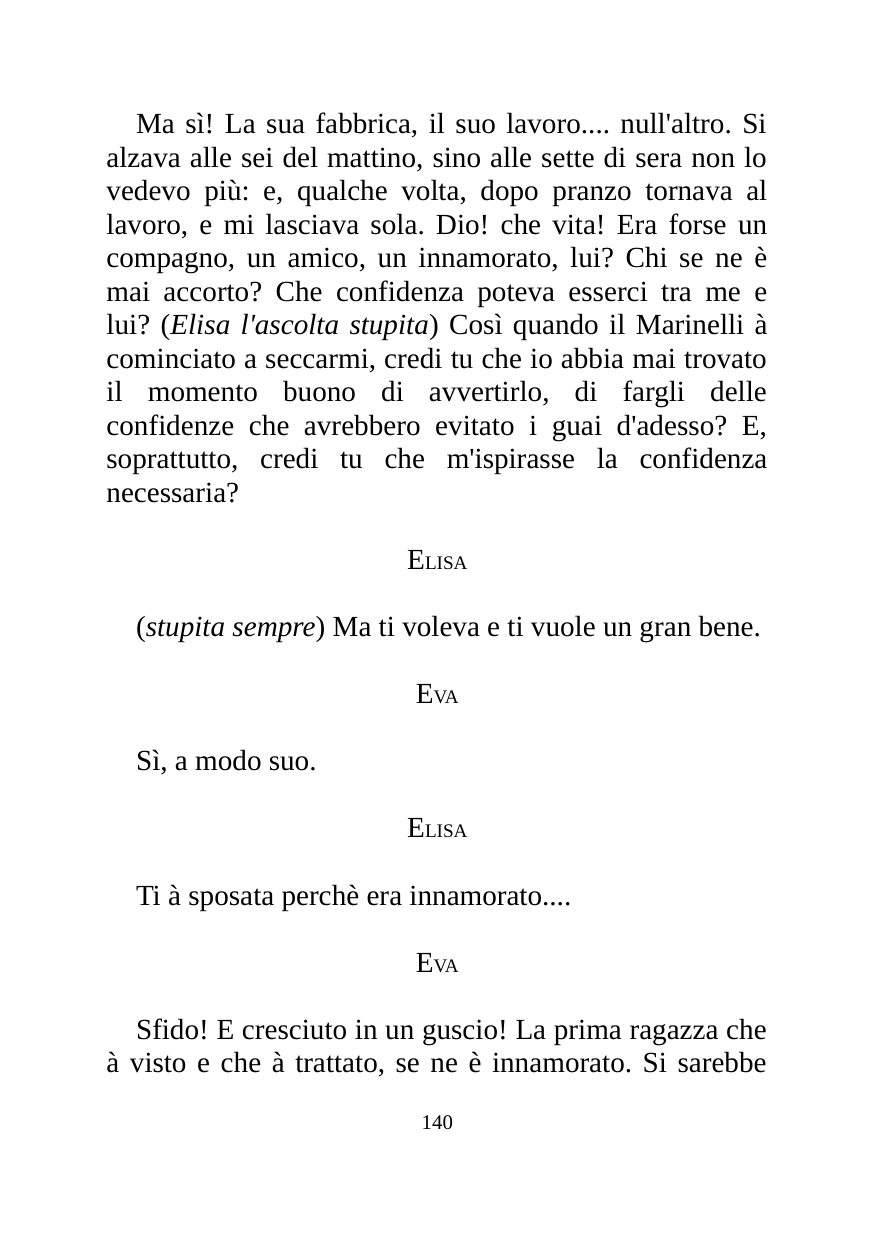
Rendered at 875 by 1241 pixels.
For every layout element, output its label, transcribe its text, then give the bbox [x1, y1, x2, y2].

text Ma sì! La sua fabbrica, il suo lavoro.... null'altro. Si alzava alle sei del mattino, sino alle sette di sera non lo vedevo più: e, qualche volta, dopo pranzo tornava al lavoro, e mi lasciava sola. Dio! che vita! Era forse un compagno, un amico, un innamorato, lui? Chi se ne è mai accorto? Che confidenza poteva esserci tra me e lui? (Elisa l'ascolta stupita) Così quando il Marinelli à cominciato a seccarmi, credi tu che io abbia mai trovato il momento buono di avvertirlo, di fargli delle confidenze che avrebbero evitato i guai d'adesso? E, soprattutto, credi tu che m'ispirasse la confidenza necessaria? [106, 106, 768, 509]
text Sfido! E cresciuto in un guscio! La prima ragazza che à visto e che à trattato, se ne è innamorato. Si sarebbe [106, 1012, 768, 1079]
text (stupita sempre) Ma ti voleva e ti vuole un gran bene. [106, 609, 768, 643]
text Elisa [106, 542, 768, 576]
text Eva [106, 945, 768, 978]
text Ti à sposata perchè era innamorato.... [106, 878, 768, 911]
text Sì, a modo suo. [106, 743, 768, 777]
text Elisa [106, 811, 768, 844]
text Eva [106, 676, 768, 710]
